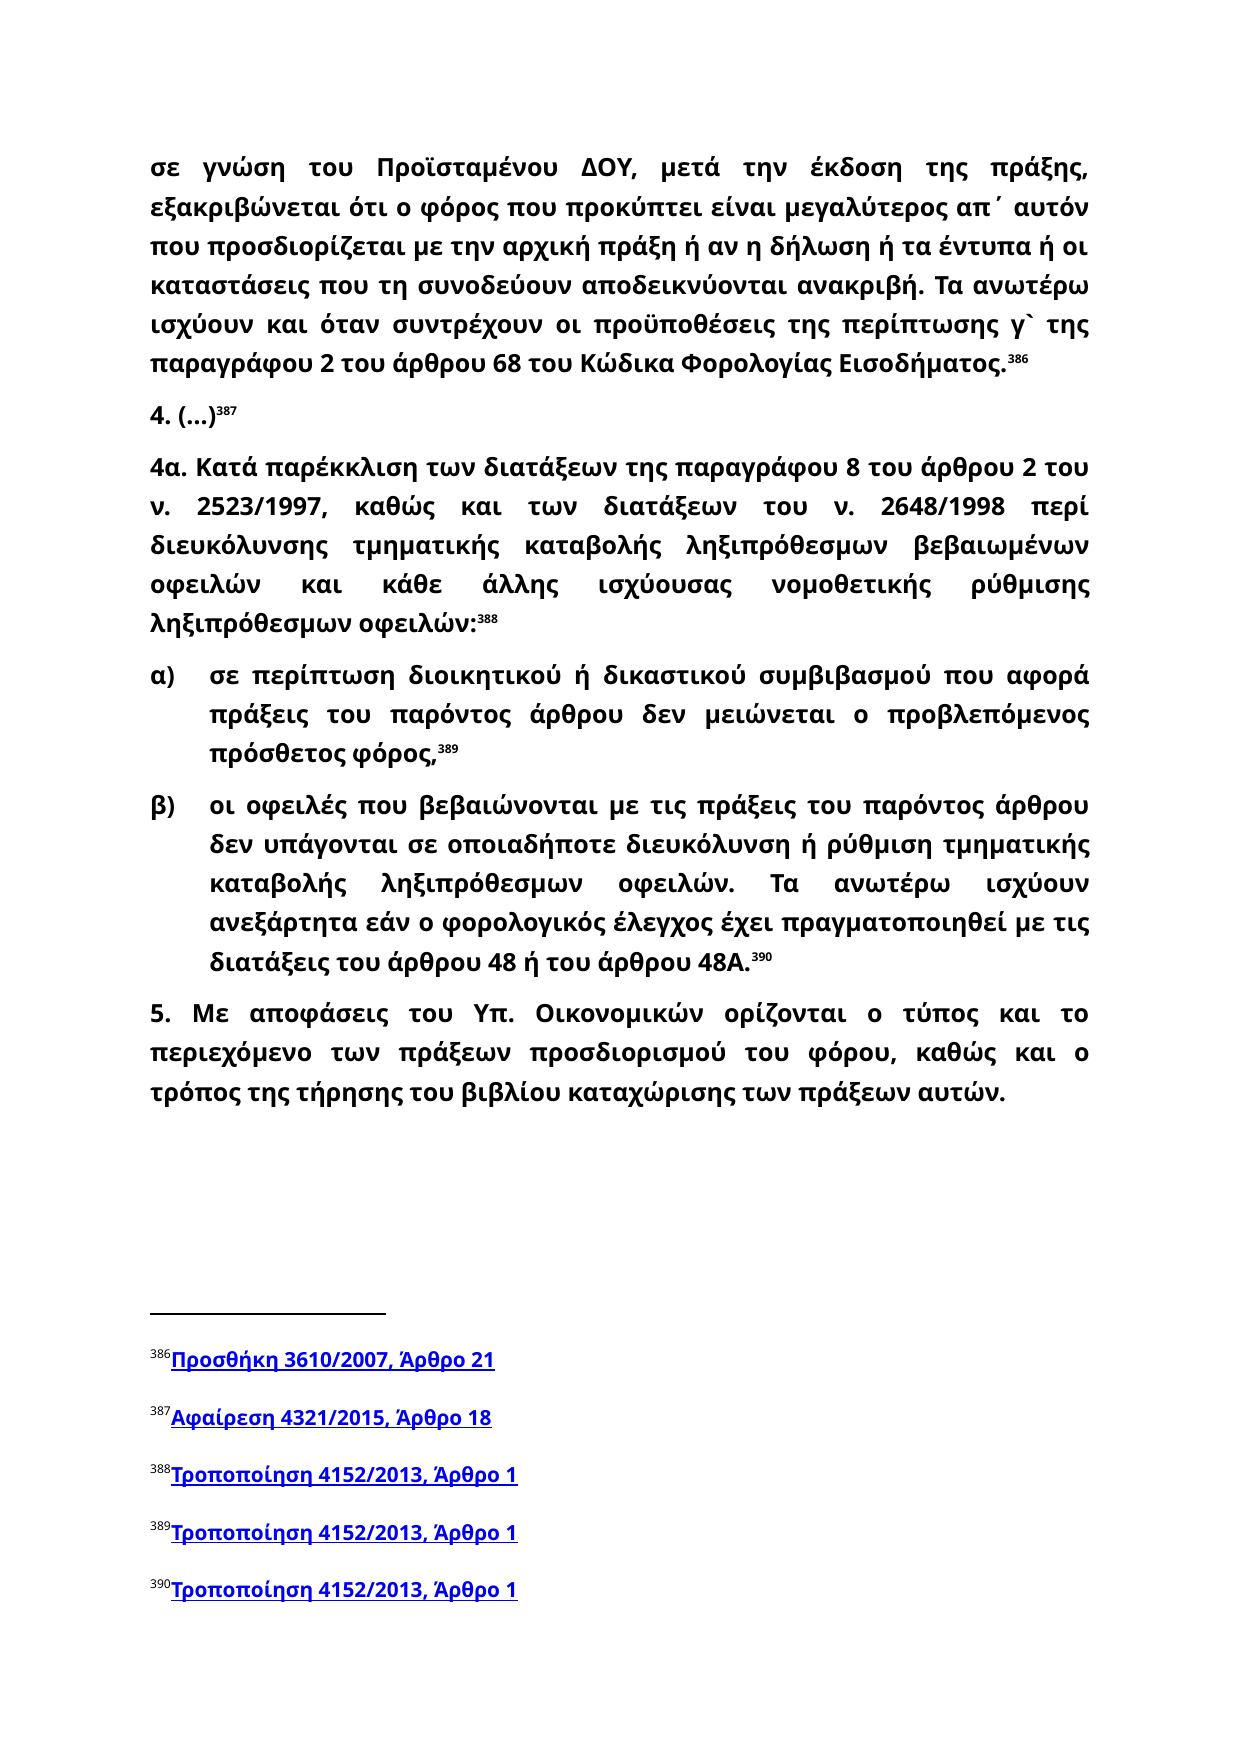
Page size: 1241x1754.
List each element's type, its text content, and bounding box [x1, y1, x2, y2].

list α) σε περίπτωση διοικητικού ή δικαστικού συμβιβασμού που αφορά πράξεις του παρόντος άρθρου δεν μειώνεται ο προβλεπόμενος πρόσθετος φόρος, [150, 657, 1090, 770]
text Τροποποίηση 4152/2013, Άρθρο 1 [150, 1518, 1090, 1546]
text σε γνώση του Προϊσταμένου ΔΟΥ, μετά την έκδοση της πράξης, εξακριβώνεται ότι ο φόρος που προκύπτει είναι μεγαλύτερος απ΄ αυτόν που προσδιορίζεται με την αρχική πράξη ή αν η δήλωση ή τα έντυπα ή οι καταστάσεις που τη συνοδεύουν αποδεικνύονται ανακριβή. Τα ανωτέρω ισχύουν και όταν συντρέχουν οι προϋποθέσεις της περίπτωσης γ` της παραγράφου 2 του άρθρου 68 του Κώδικα Φορολογίας Εισοδήματος. [150, 150, 1090, 380]
text 5. Με αποφάσεις του Υπ. Οικονομικών ορίζονται ο τύπος και το περιεχόμενο των πράξεων προσδιορισμού του φόρου, καθώς και ο τρόπος της τήρησης του βιβλίου καταχώρισης των πράξεων αυτών. [150, 996, 1090, 1108]
text Τροποποίηση 4152/2013, Άρθρο 1 [150, 1576, 1090, 1604]
text Τροποποίηση 4152/2013, Άρθρο 1 [150, 1460, 1090, 1489]
list β) οι οφειλές που βεβαιώνονται με τις πράξεις του παρόντος άρθρου δεν υπάγονται σε οποιαδήποτε διευκόλυνση ή ρύθμιση τμηματικής καταβολής ληξιπρόθεσμων οφειλών. Τα ανωτέρω ισχύουν ανεξάρτητα εάν ο φορολογικός έλεγχος έχει πραγματοποιηθεί με τις διατάξεις του άρθρου 48 ή του άρθρου 48Α. [150, 787, 1090, 978]
text Προσθήκη 3610/2007, Άρθρο 21 [150, 1345, 1090, 1373]
text 4. (…) [150, 397, 1090, 432]
text 4α. Κατά παρέκκλιση των διατάξεων της παραγράφου 8 του άρθρου 2 του ν. 2523/1997, καθώς και των διατάξεων του ν. 2648/1998 περί διευκόλυνσης τμηματικής καταβολής ληξιπρόθεσμων βεβαιωμένων οφειλών και κάθε άλλης ισχύουσας νομοθετικής ρύθμισης ληξιπρόθεσμων οφειλών: [150, 449, 1090, 640]
text Αφαίρεση 4321/2015, Άρθρο 18 [150, 1403, 1090, 1431]
